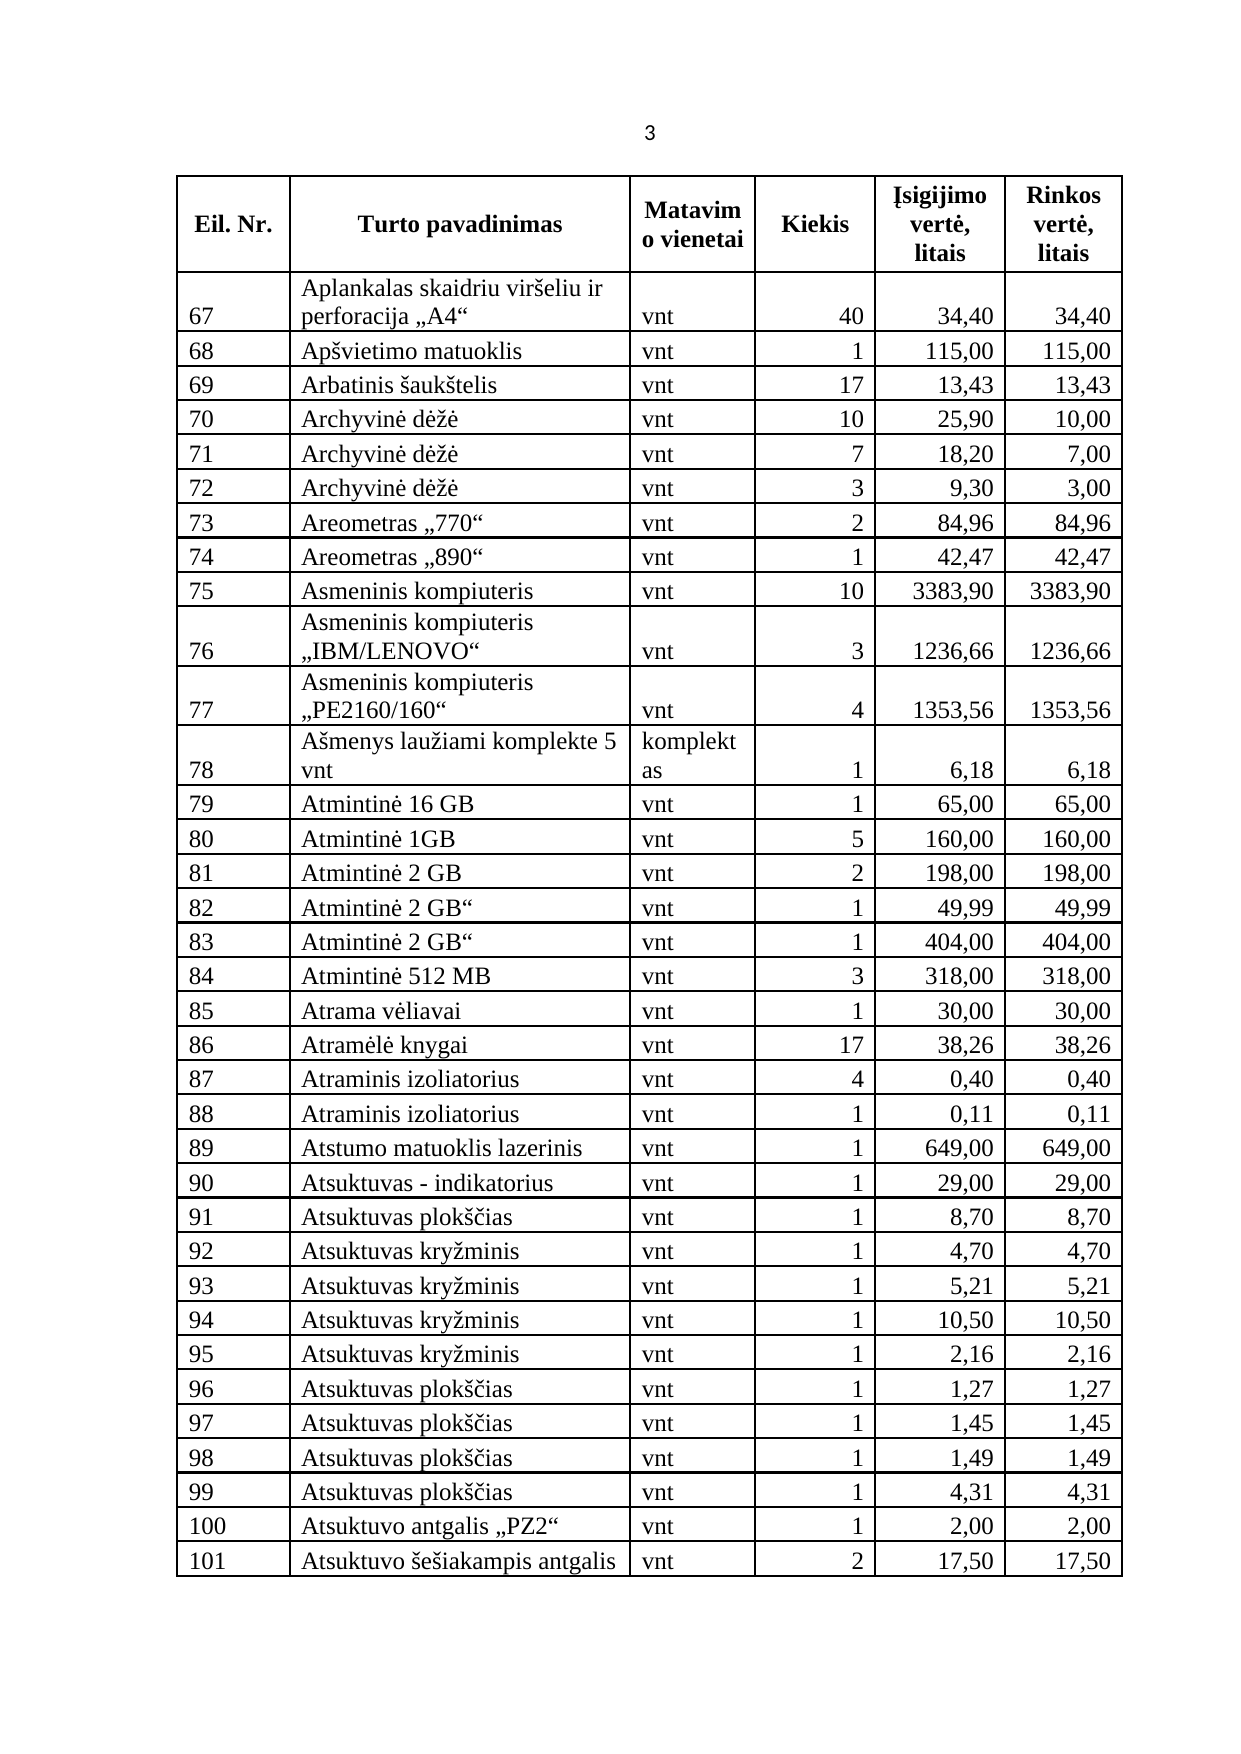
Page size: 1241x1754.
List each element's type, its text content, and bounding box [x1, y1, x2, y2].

table_cell 92 [178, 1233, 289, 1265]
table_cell Ašmenys laužiami komplekte 5 vnt [291, 726, 629, 784]
table_header Įsigijimo vertė, litais [876, 177, 1004, 271]
table_cell 77 [178, 667, 289, 724]
table_cell vnt [631, 332, 754, 364]
table_cell vnt [631, 1302, 754, 1334]
table_cell 86 [178, 1027, 289, 1059]
table_cell 100 [178, 1508, 289, 1540]
table_cell 93 [178, 1267, 289, 1299]
table_cell 74 [178, 539, 289, 571]
table_cell 83 [178, 924, 289, 956]
table_cell 29,00 [1006, 1164, 1121, 1196]
table_cell 1,27 [876, 1370, 1004, 1403]
table_cell 82 [178, 889, 289, 921]
table_cell vnt [631, 367, 754, 399]
table_cell 318,00 [876, 958, 1004, 990]
table_cell 89 [178, 1130, 289, 1162]
table_cell 1 [756, 1130, 874, 1162]
table_cell 2 [756, 504, 874, 536]
table_cell 9,30 [876, 470, 1004, 502]
table_cell 6,18 [876, 726, 1004, 784]
table_cell 99 [178, 1474, 289, 1506]
table_cell 5 [756, 820, 874, 853]
table_cell 1236,66 [876, 607, 1004, 665]
table_cell vnt [631, 1027, 754, 1059]
table_cell 115,00 [876, 332, 1004, 364]
table_cell 160,00 [876, 820, 1004, 853]
table_cell Atsuktuvas plokščias [291, 1370, 629, 1403]
table_cell 7,00 [1006, 435, 1121, 468]
table_cell 198,00 [876, 855, 1004, 887]
table_cell Arbatinis šaukštelis [291, 367, 629, 399]
table_cell 198,00 [1006, 855, 1121, 887]
table_cell 84,96 [876, 504, 1004, 536]
table_cell 2 [756, 855, 874, 887]
table_cell Atmintinė 2 GB“ [291, 924, 629, 956]
table_cell Areometras „890“ [291, 539, 629, 571]
table_cell 2,16 [876, 1336, 1004, 1368]
table_cell Asmeninis kompiuteris „IBM/LENOVO“ [291, 607, 629, 665]
table_cell 49,99 [1006, 889, 1121, 921]
table_cell 0,40 [876, 1061, 1004, 1093]
table_cell 404,00 [1006, 924, 1121, 956]
table_header Matavimo vienetai [631, 177, 754, 271]
table_cell Atmintinė 1GB [291, 820, 629, 853]
table_cell 649,00 [876, 1130, 1004, 1162]
table_cell 13,43 [1006, 367, 1121, 399]
table_cell 1353,56 [1006, 667, 1121, 724]
table_cell Atsuktuvas kryžminis [291, 1302, 629, 1334]
table_cell 18,20 [876, 435, 1004, 468]
table_cell 1 [756, 1370, 874, 1403]
table_cell Atsuktuvas plokščias [291, 1405, 629, 1437]
table_cell vnt [631, 504, 754, 536]
table_cell 1 [756, 786, 874, 818]
table_cell 1 [756, 992, 874, 1024]
table_cell 1 [756, 1233, 874, 1265]
table_cell 88 [178, 1095, 289, 1128]
table_cell 90 [178, 1164, 289, 1196]
table_cell 65,00 [1006, 786, 1121, 818]
table_cell 1 [756, 332, 874, 364]
table_cell 1 [756, 1439, 874, 1471]
table_cell 1 [756, 539, 874, 571]
table_cell vnt [631, 924, 754, 956]
table_cell 49,99 [876, 889, 1004, 921]
table_cell 160,00 [1006, 820, 1121, 853]
table_cell 17,50 [876, 1542, 1004, 1574]
table_cell 404,00 [876, 924, 1004, 956]
table_cell komplektas [631, 726, 754, 784]
table_cell Atsuktuvas - indikatorius [291, 1164, 629, 1196]
table_cell vnt [631, 1199, 754, 1231]
table_cell Atsuktuvas plokščias [291, 1474, 629, 1506]
table_cell 3383,90 [876, 573, 1004, 605]
table_cell 25,90 [876, 401, 1004, 433]
table_cell 6,18 [1006, 726, 1121, 784]
table_cell vnt [631, 401, 754, 433]
table_cell vnt [631, 607, 754, 665]
table_cell Archyvinė dėžė [291, 401, 629, 433]
table_cell 4,70 [876, 1233, 1004, 1265]
table_cell 10,50 [1006, 1302, 1121, 1334]
table_cell 30,00 [1006, 992, 1121, 1024]
table_cell 115,00 [1006, 332, 1121, 364]
table_cell 1 [756, 1336, 874, 1368]
table_cell 318,00 [1006, 958, 1121, 990]
table_header Rinkos vertė, litais [1006, 177, 1121, 271]
table_cell 81 [178, 855, 289, 887]
table_cell vnt [631, 1542, 754, 1574]
table_cell Atmintinė 2 GB [291, 855, 629, 887]
table_cell Atraminis izoliatorius [291, 1061, 629, 1093]
table_cell 1236,66 [1006, 607, 1121, 665]
table_cell vnt [631, 667, 754, 724]
table_cell 4 [756, 1061, 874, 1093]
table_cell 30,00 [876, 992, 1004, 1024]
table_cell 10,50 [876, 1302, 1004, 1334]
table_cell vnt [631, 1405, 754, 1437]
table_cell 1 [756, 1267, 874, 1299]
table_cell vnt [631, 1508, 754, 1540]
table_cell Atmintinė 2 GB“ [291, 889, 629, 921]
table_cell vnt [631, 1267, 754, 1299]
table_cell vnt [631, 1336, 754, 1368]
table_cell 70 [178, 401, 289, 433]
table_cell 1,49 [1006, 1439, 1121, 1471]
table_cell 1,45 [876, 1405, 1004, 1437]
table_cell 10 [756, 573, 874, 605]
table_cell Atsuktuvas kryžminis [291, 1336, 629, 1368]
table_cell vnt [631, 1130, 754, 1162]
table_cell vnt [631, 1095, 754, 1128]
table_cell 29,00 [876, 1164, 1004, 1196]
table_cell 98 [178, 1439, 289, 1471]
table_cell 78 [178, 726, 289, 784]
table_cell 95 [178, 1336, 289, 1368]
table_cell 73 [178, 504, 289, 536]
table_cell 17,50 [1006, 1542, 1121, 1574]
table_cell Atsuktuvo antgalis „PZ2“ [291, 1508, 629, 1540]
table_header Kiekis [756, 177, 874, 271]
table_cell vnt [631, 1439, 754, 1471]
table_cell 1 [756, 1164, 874, 1196]
table_cell vnt [631, 889, 754, 921]
table_cell vnt [631, 435, 754, 468]
table_cell 1 [756, 924, 874, 956]
table_cell 38,26 [1006, 1027, 1121, 1059]
table_cell vnt [631, 855, 754, 887]
table_cell vnt [631, 470, 754, 502]
table_cell Atraminis izoliatorius [291, 1095, 629, 1128]
table_cell 1 [756, 726, 874, 784]
table_cell 2 [756, 1542, 874, 1574]
table_cell vnt [631, 539, 754, 571]
table_cell vnt [631, 573, 754, 605]
table_cell Atsuktuvas plokščias [291, 1439, 629, 1471]
table_cell 42,47 [876, 539, 1004, 571]
table_cell Atsuktuvas kryžminis [291, 1233, 629, 1265]
table_cell 4,31 [876, 1474, 1004, 1506]
table_cell 85 [178, 992, 289, 1024]
table_cell 1 [756, 1199, 874, 1231]
table_cell Atrama vėliavai [291, 992, 629, 1024]
table_cell 7 [756, 435, 874, 468]
table_cell 3 [756, 958, 874, 990]
table_cell 2,00 [1006, 1508, 1121, 1540]
table_cell 10,00 [1006, 401, 1121, 433]
table_cell vnt [631, 958, 754, 990]
table_cell 79 [178, 786, 289, 818]
table_cell 34,40 [1006, 273, 1121, 330]
table_cell Archyvinė dėžė [291, 435, 629, 468]
table_cell 94 [178, 1302, 289, 1334]
table_cell 91 [178, 1199, 289, 1231]
table_cell Atsuktuvas kryžminis [291, 1267, 629, 1299]
table_cell 0,11 [1006, 1095, 1121, 1128]
table_cell 3383,90 [1006, 573, 1121, 605]
table_cell 13,43 [876, 367, 1004, 399]
table_cell 1,49 [876, 1439, 1004, 1471]
table_cell 96 [178, 1370, 289, 1403]
table_cell Atsuktuvas plokščias [291, 1199, 629, 1231]
table_cell 2,16 [1006, 1336, 1121, 1368]
table_cell 71 [178, 435, 289, 468]
table_cell 75 [178, 573, 289, 605]
table_cell 4 [756, 667, 874, 724]
table_cell 8,70 [876, 1199, 1004, 1231]
table_cell 38,26 [876, 1027, 1004, 1059]
table_cell 101 [178, 1542, 289, 1574]
table_cell 1 [756, 1508, 874, 1540]
table_cell 80 [178, 820, 289, 853]
table_cell Asmeninis kompiuteris „PE2160/160“ [291, 667, 629, 724]
table_cell 1 [756, 1302, 874, 1334]
table_cell Apšvietimo matuoklis [291, 332, 629, 364]
table_cell 72 [178, 470, 289, 502]
table_cell vnt [631, 1061, 754, 1093]
table_cell 34,40 [876, 273, 1004, 330]
table_cell 68 [178, 332, 289, 364]
table_cell vnt [631, 1233, 754, 1265]
table_cell 76 [178, 607, 289, 665]
table_cell 3,00 [1006, 470, 1121, 502]
table_cell 1,45 [1006, 1405, 1121, 1437]
table_cell 67 [178, 273, 289, 330]
table_cell 8,70 [1006, 1199, 1121, 1231]
table_cell vnt [631, 992, 754, 1024]
table_cell 1353,56 [876, 667, 1004, 724]
table_cell 84,96 [1006, 504, 1121, 536]
table_cell vnt [631, 1164, 754, 1196]
table_cell Areometras „770“ [291, 504, 629, 536]
table_cell 5,21 [876, 1267, 1004, 1299]
table_cell 649,00 [1006, 1130, 1121, 1162]
table_cell 1 [756, 1474, 874, 1506]
table_cell Asmeninis kompiuteris [291, 573, 629, 605]
table_header Eil. Nr. [178, 177, 289, 271]
table_cell vnt [631, 820, 754, 853]
table_cell vnt [631, 786, 754, 818]
table_cell 42,47 [1006, 539, 1121, 571]
table_cell Atmintinė 16 GB [291, 786, 629, 818]
table_cell 1 [756, 1405, 874, 1437]
table_cell 4,31 [1006, 1474, 1121, 1506]
table_cell Aplankalas skaidriu viršeliu ir perforacija „A4“ [291, 273, 629, 330]
table_header Turto pavadinimas [291, 177, 629, 271]
table_cell 97 [178, 1405, 289, 1437]
table_cell 2,00 [876, 1508, 1004, 1540]
table_cell 10 [756, 401, 874, 433]
table_cell 84 [178, 958, 289, 990]
table_cell 3 [756, 470, 874, 502]
table_cell 17 [756, 1027, 874, 1059]
table_cell 0,11 [876, 1095, 1004, 1128]
table_cell 40 [756, 273, 874, 330]
table_cell 0,40 [1006, 1061, 1121, 1093]
table_cell 1,27 [1006, 1370, 1121, 1403]
table_cell vnt [631, 1474, 754, 1506]
table_cell 65,00 [876, 786, 1004, 818]
table_cell vnt [631, 1370, 754, 1403]
table_cell Archyvinė dėžė [291, 470, 629, 502]
table_cell 1 [756, 1095, 874, 1128]
table_cell 87 [178, 1061, 289, 1093]
table_cell Atmintinė 512 MB [291, 958, 629, 990]
table_cell Atramėlė knygai [291, 1027, 629, 1059]
table_cell Atstumo matuoklis lazerinis [291, 1130, 629, 1162]
table_cell 1 [756, 889, 874, 921]
table_cell 4,70 [1006, 1233, 1121, 1265]
table_cell vnt [631, 273, 754, 330]
table_cell 3 [756, 607, 874, 665]
table_cell 69 [178, 367, 289, 399]
table_cell 17 [756, 367, 874, 399]
table_cell 5,21 [1006, 1267, 1121, 1299]
table_cell Atsuktuvo šešiakampis antgalis [291, 1542, 629, 1574]
